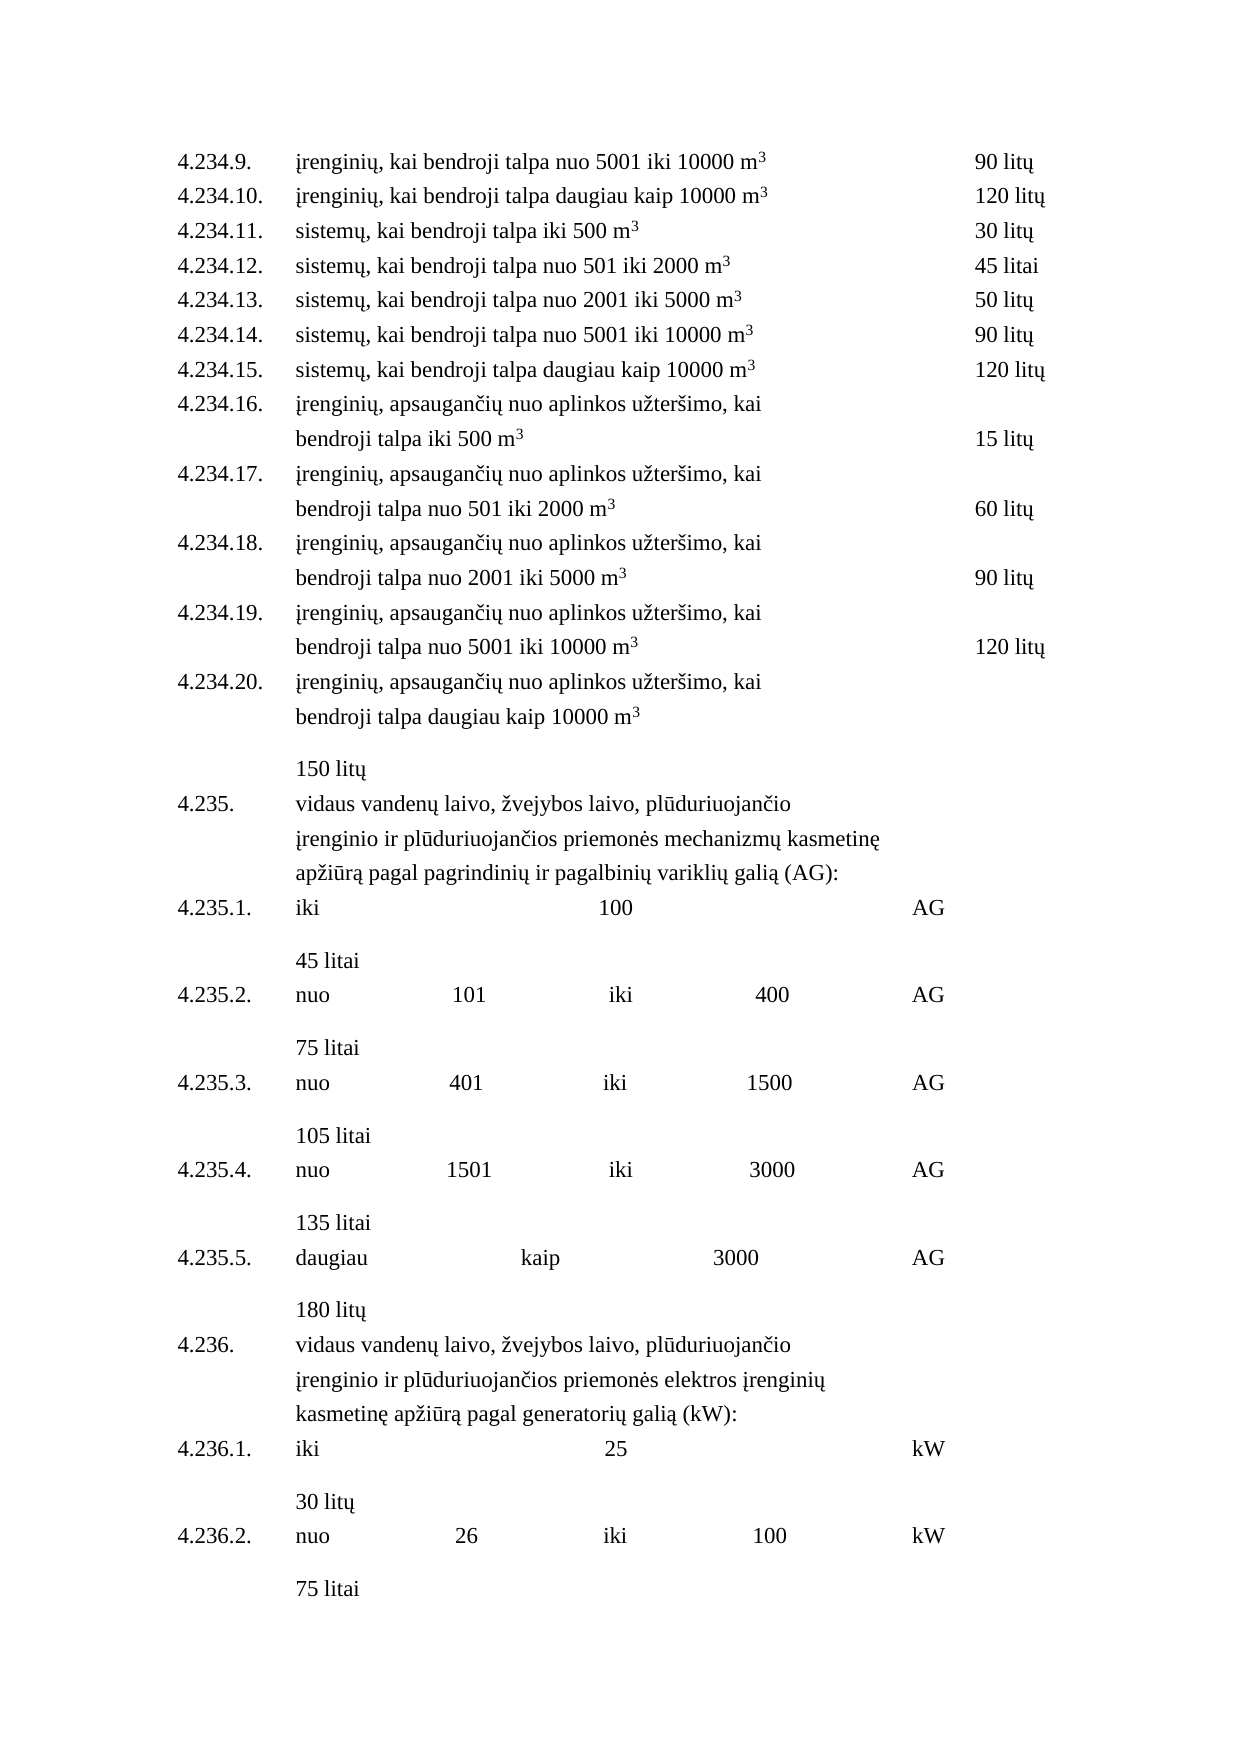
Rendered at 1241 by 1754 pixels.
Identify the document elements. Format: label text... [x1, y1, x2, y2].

text bendroji talpa nuo 5001 iki 10000 m3 120 litų [177, 633, 1122, 660]
text 4.235.4. nuo 1501 iki 3000 AG 135 litai [177, 1156, 945, 1235]
text bendroji talpa iki 500 m3 15 litų [177, 425, 1122, 452]
text 4.234.16. įrenginių, apsaugančių nuo aplinkos užteršimo, kai [177, 391, 1122, 417]
text 4.234.9. įrenginių, kai bendroji talpa nuo 5001 iki 10000 m3 90 litų [177, 148, 1122, 174]
text 4.234.17. įrenginių, apsaugančių nuo aplinkos užteršimo, kai [177, 460, 1122, 486]
text 4.234.10. įrenginių, kai bendroji talpa daugiau kaip 10000 m3 120 litų [177, 182, 1122, 209]
text 4.236.2. nuo 26 iki 100 kW 75 litai [177, 1523, 945, 1602]
text 4.236. vidaus vandenų laivo, žvejybos laivo, plūduriuojančio [177, 1331, 1122, 1357]
text 4.235. vidaus vandenų laivo, žvejybos laivo, plūduriuojančio [177, 790, 1122, 816]
text kasmetinę apžiūrą pagal generatorių galią (kW): [295, 1401, 945, 1427]
text įrenginio ir plūduriuojančios priemonės elektros įrenginių [177, 1366, 1122, 1392]
text apžiūrą pagal pagrindinių ir pagalbinių variklių galią (AG): [295, 859, 945, 886]
text 4.235.5. daugiau kaip 3000 AG 180 litų [177, 1244, 945, 1323]
text bendroji talpa daugiau kaip 10000 m3 150 litų [295, 703, 945, 782]
text įrenginio ir plūduriuojančios priemonės mechanizmų kasmetinę [177, 825, 1122, 851]
text 4.234.19. įrenginių, apsaugančių nuo aplinkos užteršimo, kai [177, 599, 1122, 625]
text 4.234.18. įrenginių, apsaugančių nuo aplinkos užteršimo, kai [177, 529, 1122, 556]
text 4.235.1. iki 100 AG 45 litai [177, 894, 945, 973]
text bendroji talpa nuo 2001 iki 5000 m3 90 litų [177, 564, 1122, 590]
text 4.234.12. sistemų, kai bendroji talpa nuo 501 iki 2000 m3 45 litai [177, 252, 1122, 278]
text bendroji talpa nuo 501 iki 2000 m3 60 litų [177, 494, 1122, 521]
text 4.234.14. sistemų, kai bendroji talpa nuo 5001 iki 10000 m3 90 litų [177, 321, 1122, 347]
text 4.235.3. nuo 401 iki 1500 AG 105 litai [177, 1069, 945, 1148]
text 4.234.20. įrenginių, apsaugančių nuo aplinkos užteršimo, kai [177, 668, 1122, 694]
text 4.234.13. sistemų, kai bendroji talpa nuo 2001 iki 5000 m3 50 litų [177, 286, 1122, 313]
text 4.235.2. nuo 101 iki 400 AG 75 litai [177, 982, 945, 1061]
text 4.234.11. sistemų, kai bendroji talpa iki 500 m3 30 litų [177, 217, 1122, 243]
text 4.234.15. sistemų, kai bendroji talpa daugiau kaip 10000 m3 120 litų [177, 356, 1122, 382]
text 4.236.1. iki 25 kW 30 litų [177, 1435, 945, 1514]
